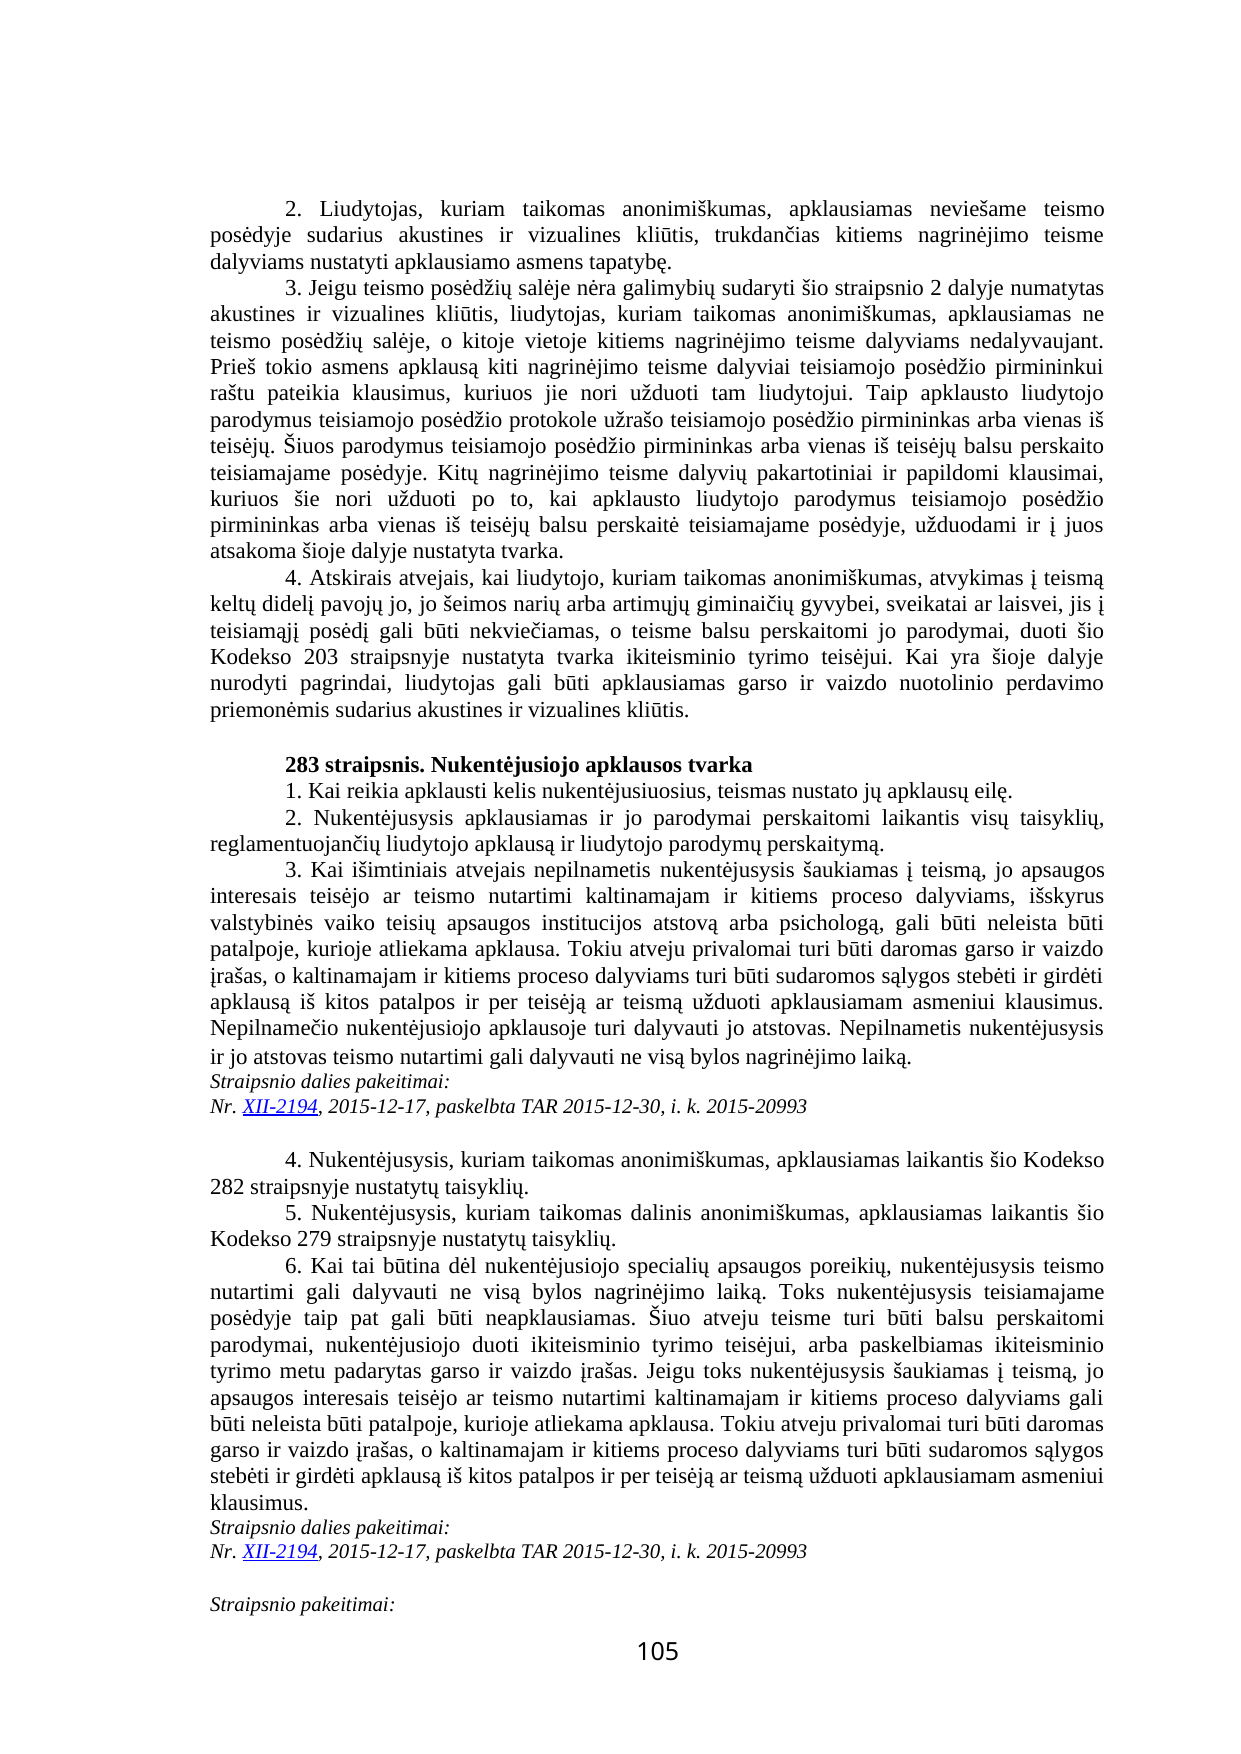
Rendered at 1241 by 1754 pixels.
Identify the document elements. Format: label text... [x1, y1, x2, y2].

text 283 straipsnis. Nukentėjusiojo apklausos tvarka [210, 751, 1106, 777]
text Straipsnio pakeitimai: [210, 1592, 1106, 1616]
text 4. Nukentėjusysis, kuriam taikomas anonimiškumas, apklausiamas laikantis šio Kodekso 282 straipsnyje nustatytų taisyklių. [210, 1146, 1106, 1199]
text 3. Jeigu teismo posėdžių salėje nėra galimybių sudaryti šio straipsnio 2 dalyje numatytas akustines ir vizualines kliūtis, liudytojas, kuriam taikomas anonimiškumas, apklausiamas ne teismo posėdžių salėje, o kitoje vietoje kitiems nagrinėjimo teisme dalyviams nedalyvaujant. Prieš tokio asmens apklausą kiti nagrinėjimo teisme dalyviai teisiamojo posėdžio pirmininkui raštu pateikia klausimus, kuriuos jie nori užduoti tam liudytojui. Taip apklausto liudytojo parodymus teisiamojo posėdžio protokole užrašo teisiamojo posėdžio pirmininkas arba vienas iš teisėjų. Šiuos parodymus teisiamojo posėdžio pirmininkas arba vienas iš teisėjų balsu perskaito teisiamajame posėdyje. Kitų nagrinėjimo teisme dalyvių pakartotiniai ir papildomi klausimai, kuriuos šie nori užduoti po to, kai apklausto liudytojo parodymus teisiamojo posėdžio pirmininkas arba vienas iš teisėjų balsu perskaitė teisiamajame posėdyje, užduodami ir į juos atsakoma šioje dalyje nustatyta tvarka. [210, 274, 1106, 564]
text 2. Liudytojas, kuriam taikomas anonimiškumas, apklausiamas neviešame teismo posėdyje sudarius akustines ir vizualines kliūtis, trukdančias kitiems nagrinėjimo teisme dalyviams nustatyti apklausiamo asmens tapatybę. [210, 195, 1106, 274]
text Nr. XII-2194, 2015-12-17, paskelbta TAR 2015-12-30, i. k. 2015-20993 [210, 1539, 1106, 1563]
text 4. Atskirais atvejais, kai liudytojo, kuriam taikomas anonimiškumas, atvykimas į teismą keltų didelį pavojų jo, jo šeimos narių arba artimųjų giminaičių gyvybei, sveikatai ar laisvei, jis į teisiamąjį posėdį gali būti nekviečiamas, o teisme balsu perskaitomi jo parodymai, duoti šio Kodekso 203 straipsnyje nustatyta tvarka ikiteisminio tyrimo teisėjui. Kai yra šioje dalyje nurodyti pagrindai, liudytojas gali būti apklausiamas garso ir vaizdo nuotolinio perdavimo priemonėmis sudarius akustines ir vizualines kliūtis. [210, 564, 1106, 722]
text 2. Nukentėjusysis apklausiamas ir jo parodymai perskaitomi laikantis visų taisyklių, reglamentuojančių liudytojo apklausą ir liudytojo parodymų perskaitymą. [210, 803, 1106, 856]
text 3. Kai išimtiniais atvejais nepilnametis nukentėjusysis šaukiamas į teismą, jo apsaugos interesais teisėjo ar teismo nutartimi kaltinamajam ir kitiems proceso dalyviams, išskyrus valstybinės vaiko teisių apsaugos institucijos atstovą arba psichologą, gali būti neleista būti patalpoje, kurioje atliekama apklausa. Tokiu atveju privalomai turi būti daromas garso ir vaizdo įrašas, o kaltinamajam ir kitiems proceso dalyviams turi būti sudaromos sąlygos stebėti ir girdėti apklausą iš kitos patalpos ir per teisėją ar teismą užduoti apklausiamam asmeniui klausimus. Nepilnamečio nukentėjusiojo apklausoje turi dalyvauti jo atstovas. Nepilnametis nukentėjusysis ir jo atstovas teismo nutartimi gali dalyvauti ne visą bylos nagrinėjimo laiką. [210, 856, 1106, 1069]
text 1. Kai reikia apklausti kelis nukentėjusiuosius, teismas nustato jų apklausų eilę. [210, 777, 1106, 803]
text Nr. XII-2194, 2015-12-17, paskelbta TAR 2015-12-30, i. k. 2015-20993 [210, 1093, 1106, 1118]
text Straipsnio dalies pakeitimai: [210, 1069, 1106, 1093]
text Straipsnio dalies pakeitimai: [210, 1515, 1106, 1539]
text 6. Kai tai būtina dėl nukentėjusiojo specialių apsaugos poreikių, nukentėjusysis teismo nutartimi gali dalyvauti ne visą bylos nagrinėjimo laiką. Toks nukentėjusysis teisiamajame posėdyje taip pat gali būti neapklausiamas. Šiuo atveju teisme turi būti balsu perskaitomi parodymai, nukentėjusiojo duoti ikiteisminio tyrimo teisėjui, arba paskelbiamas ikiteisminio tyrimo metu padarytas garso ir vaizdo įrašas. Jeigu toks nukentėjusysis šaukiamas į teismą, jo apsaugos interesais teisėjo ar teismo nutartimi kaltinamajam ir kitiems proceso dalyviams gali būti neleista būti patalpoje, kurioje atliekama apklausa. Tokiu atveju privalomai turi būti daromas garso ir vaizdo įrašas, o kaltinamajam ir kitiems proceso dalyviams turi būti sudaromos sąlygos stebėti ir girdėti apklausą iš kitos patalpos ir per teisėją ar teismą užduoti apklausiamam asmeniui klausimus. [210, 1252, 1106, 1515]
text 5. Nukentėjusysis, kuriam taikomas dalinis anonimiškumas, apklausiamas laikantis šio Kodekso 279 straipsnyje nustatytų taisyklių. [210, 1199, 1106, 1252]
